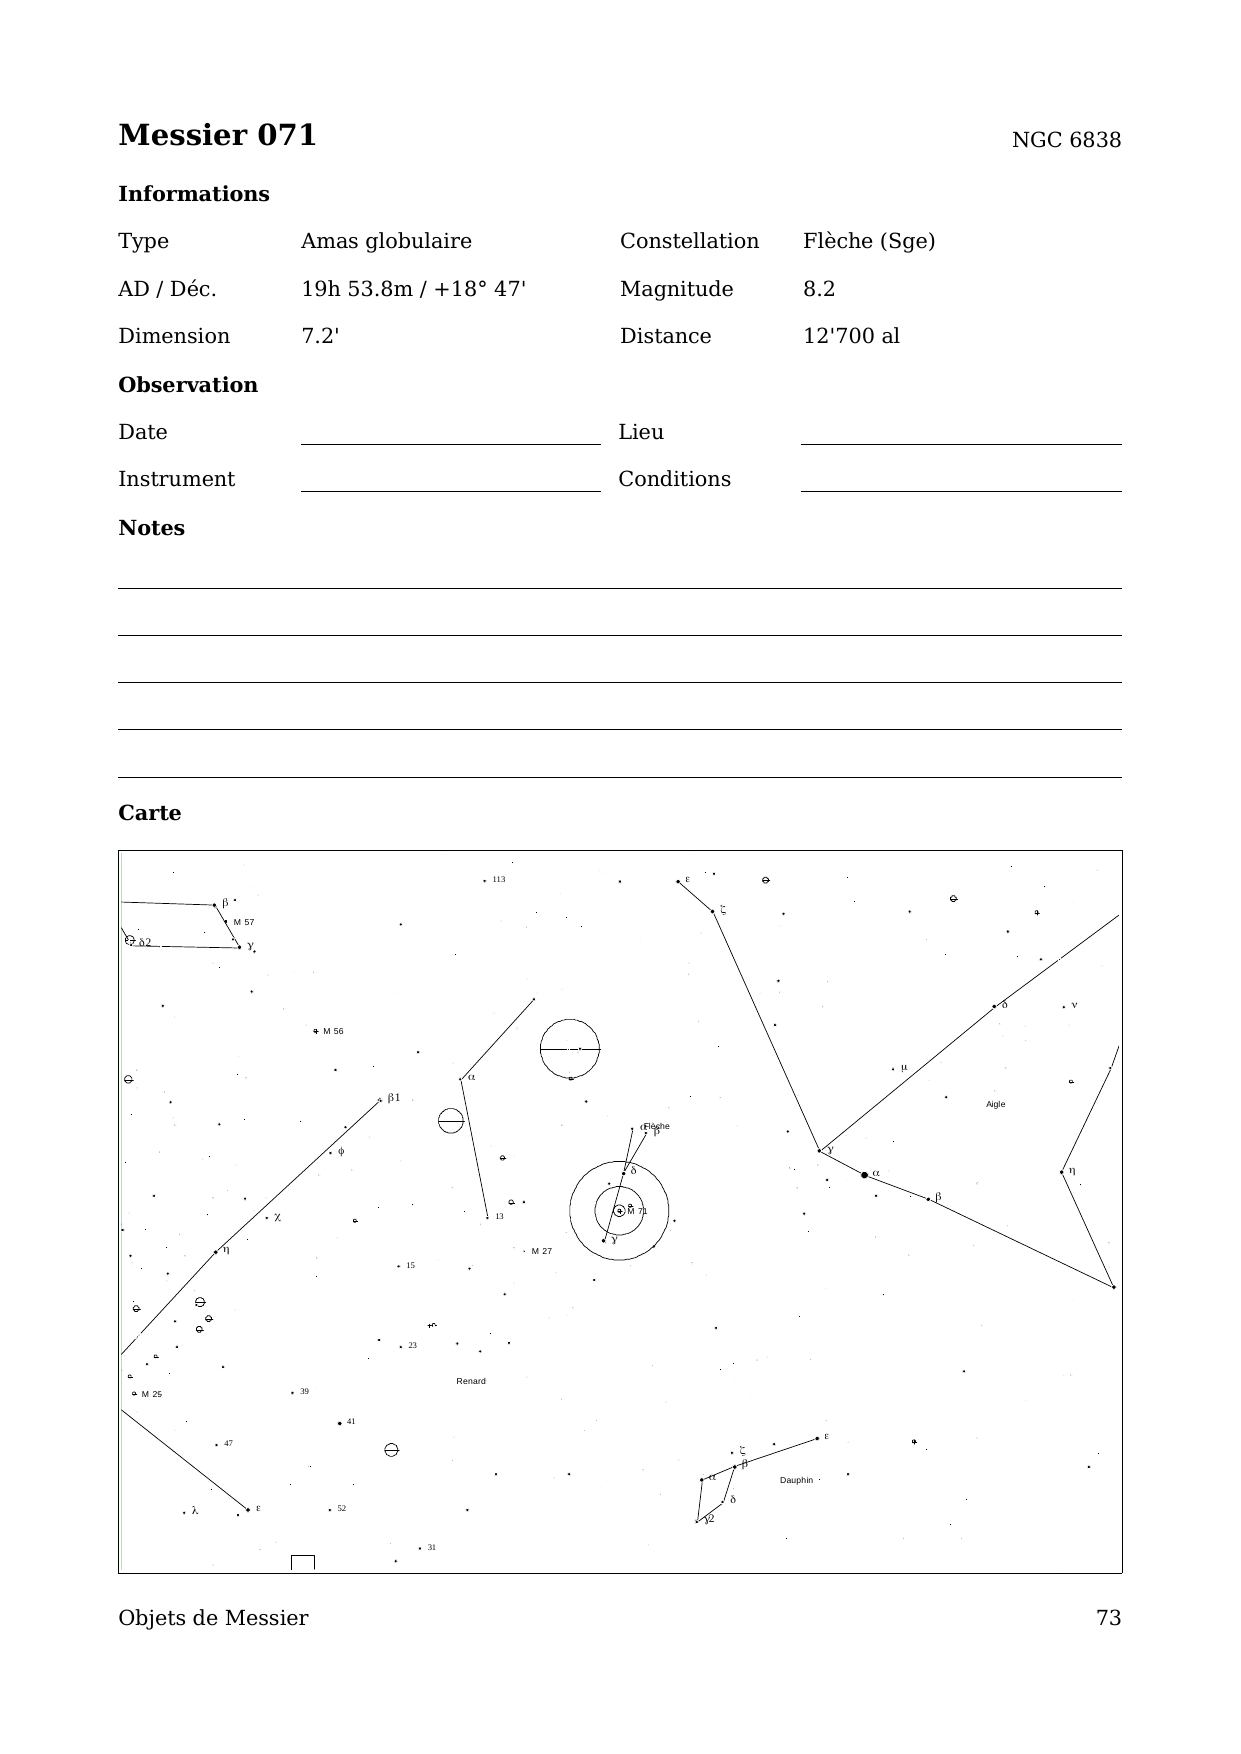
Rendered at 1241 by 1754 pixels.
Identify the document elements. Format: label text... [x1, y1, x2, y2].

table_header NGC 6838 [620, 118, 1122, 153]
table_cell AD / Déc. [118, 254, 301, 301]
table_header Lieu [618, 397, 801, 444]
table_cell 12'700 al [803, 301, 1122, 348]
table_cell Conditions [618, 444, 801, 492]
table_cell Instrument [118, 444, 301, 492]
text Notes [118, 516, 1122, 540]
table_header Flèche (Sge) [803, 206, 1122, 254]
table_header Date [118, 397, 301, 444]
table_cell Distance [620, 301, 803, 348]
text Informations [118, 182, 1122, 206]
table_cell [301, 445, 601, 491]
table_header [119, 851, 1122, 1573]
table_header [801, 397, 1122, 444]
table_header Amas globulaire [301, 206, 620, 254]
table_cell [118, 683, 1122, 729]
text Observation [118, 372, 1122, 397]
table_cell [118, 730, 1122, 777]
table_cell [118, 589, 1122, 635]
table_cell [801, 445, 1122, 491]
table_header Messier 071 [118, 118, 620, 153]
text Carte [118, 801, 1122, 826]
table_header Constellation [620, 206, 803, 254]
table_header [118, 540, 1122, 588]
table_cell [601, 444, 618, 492]
table_cell Dimension [118, 301, 301, 348]
table_cell Magnitude [620, 254, 803, 301]
table_cell 8.2 [803, 254, 1122, 301]
table_cell 7.2' [301, 301, 620, 348]
table_header Type [118, 206, 301, 254]
table_header [601, 397, 618, 444]
table_header [301, 397, 601, 444]
table_cell 19h 53.8m / +18° 47' [301, 254, 620, 301]
table_cell [118, 636, 1122, 682]
